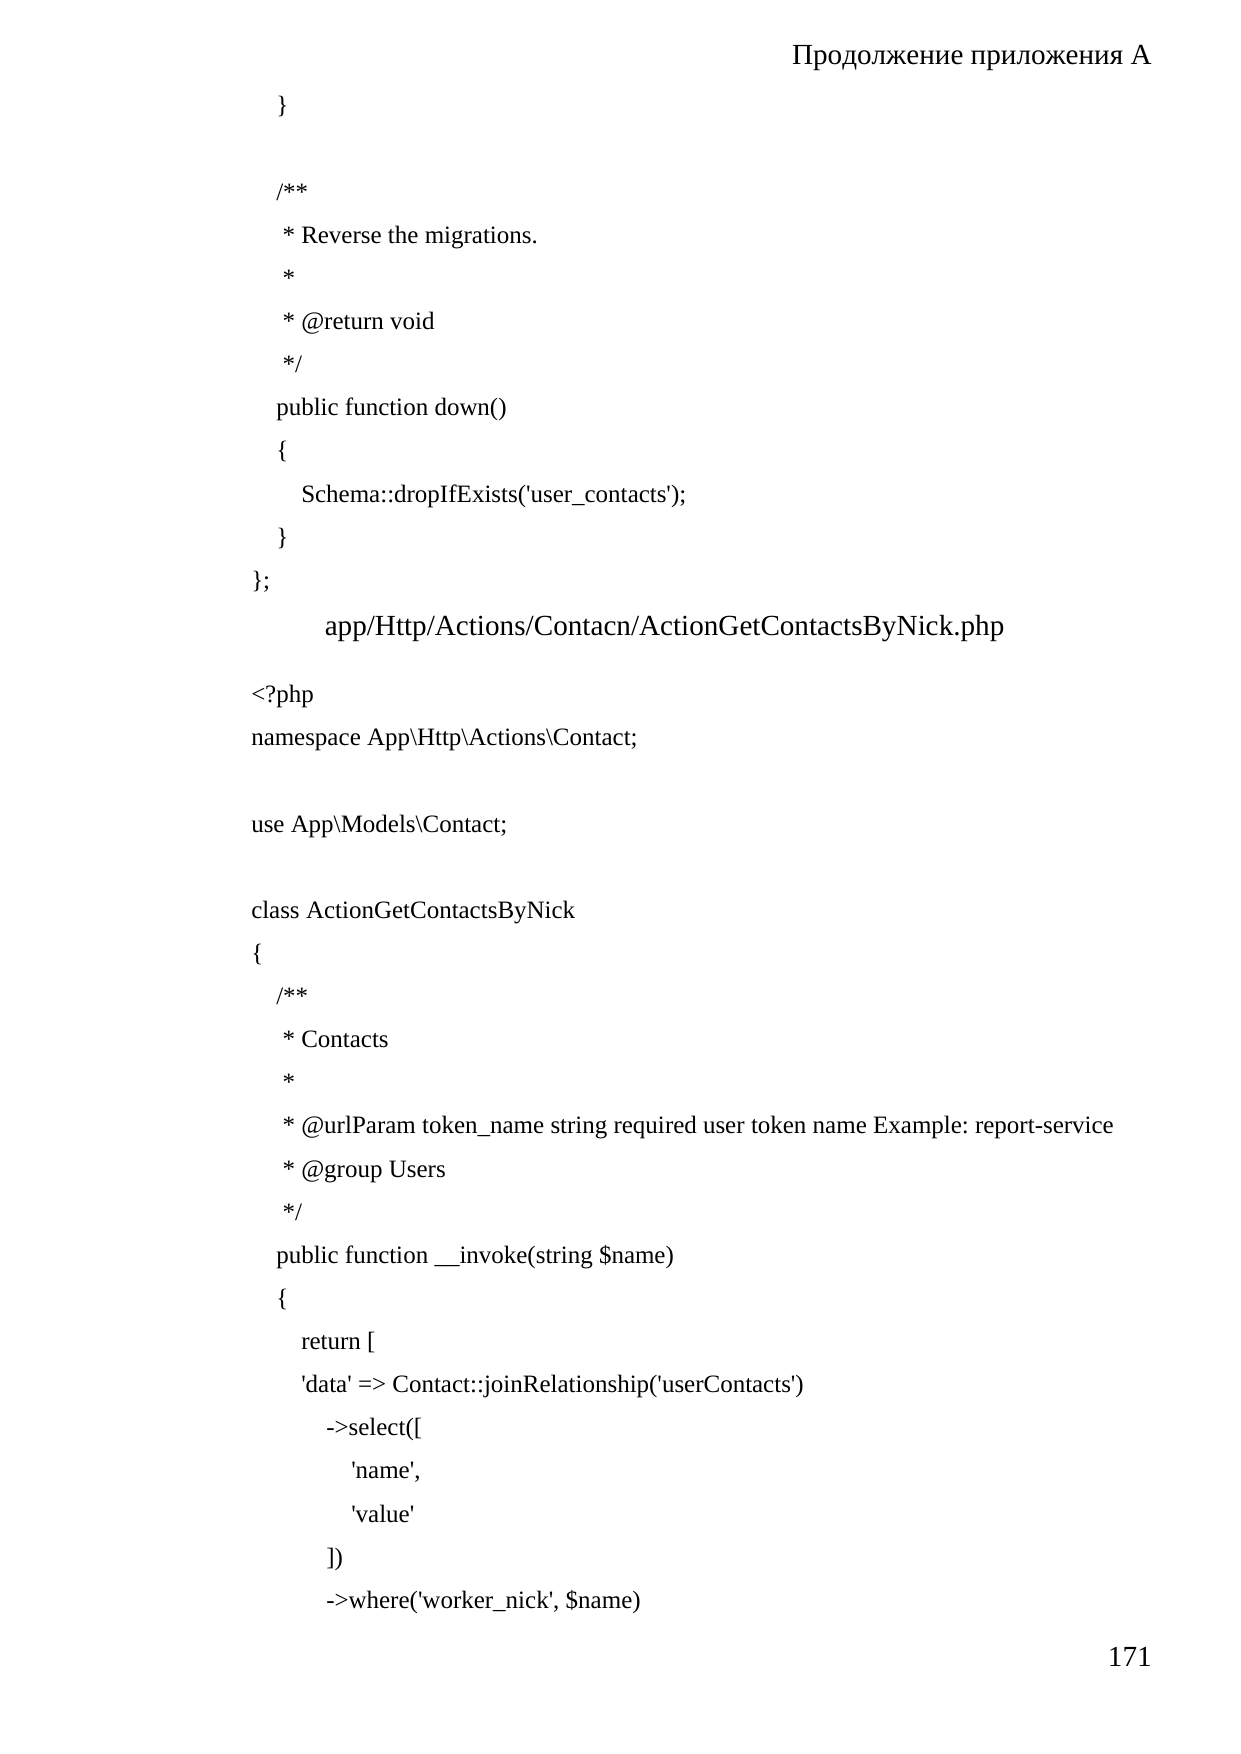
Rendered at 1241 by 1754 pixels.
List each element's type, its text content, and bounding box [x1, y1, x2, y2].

text }; [177, 565, 1152, 594]
text 'data' => Contact::joinRelationship('userContacts') [177, 1369, 1152, 1398]
text /** [177, 981, 1152, 1010]
text class ActionGetContactsByNick [177, 895, 1152, 924]
text * @urlParam token_name string required user token name Example: report-service [177, 1111, 1152, 1139]
subtitle app/Http/Actions/Contacn/ActionGetContactsByNick.php [177, 608, 1152, 642]
text */ [177, 1197, 1152, 1226]
text } [177, 91, 1152, 119]
text Schema::dropIfExists('user_contacts'); [177, 479, 1152, 507]
text ]) [177, 1542, 1152, 1571]
text * [177, 1067, 1152, 1096]
text { [177, 1283, 1152, 1312]
text 'value' [177, 1499, 1152, 1527]
text public function __invoke(string $name) [177, 1240, 1152, 1269]
text ->where('worker_nick', $name) [177, 1585, 1152, 1614]
text ->select([ [177, 1412, 1152, 1441]
text use App\Models\Contact; [177, 809, 1152, 837]
text * Contacts [177, 1024, 1152, 1053]
text * @group Users [177, 1154, 1152, 1182]
text /** [177, 177, 1152, 206]
text */ [177, 349, 1152, 378]
text namespace App\Http\Actions\Contact; [177, 722, 1152, 751]
text * Reverse the migrations. [177, 220, 1152, 249]
text { [177, 938, 1152, 967]
text return [ [177, 1326, 1152, 1355]
text 'name', [177, 1456, 1152, 1484]
text * @return void [177, 306, 1152, 335]
text <?php [177, 679, 1152, 708]
text public function down() [177, 392, 1152, 421]
text * [177, 263, 1152, 292]
text { [177, 436, 1152, 464]
text } [177, 522, 1152, 551]
